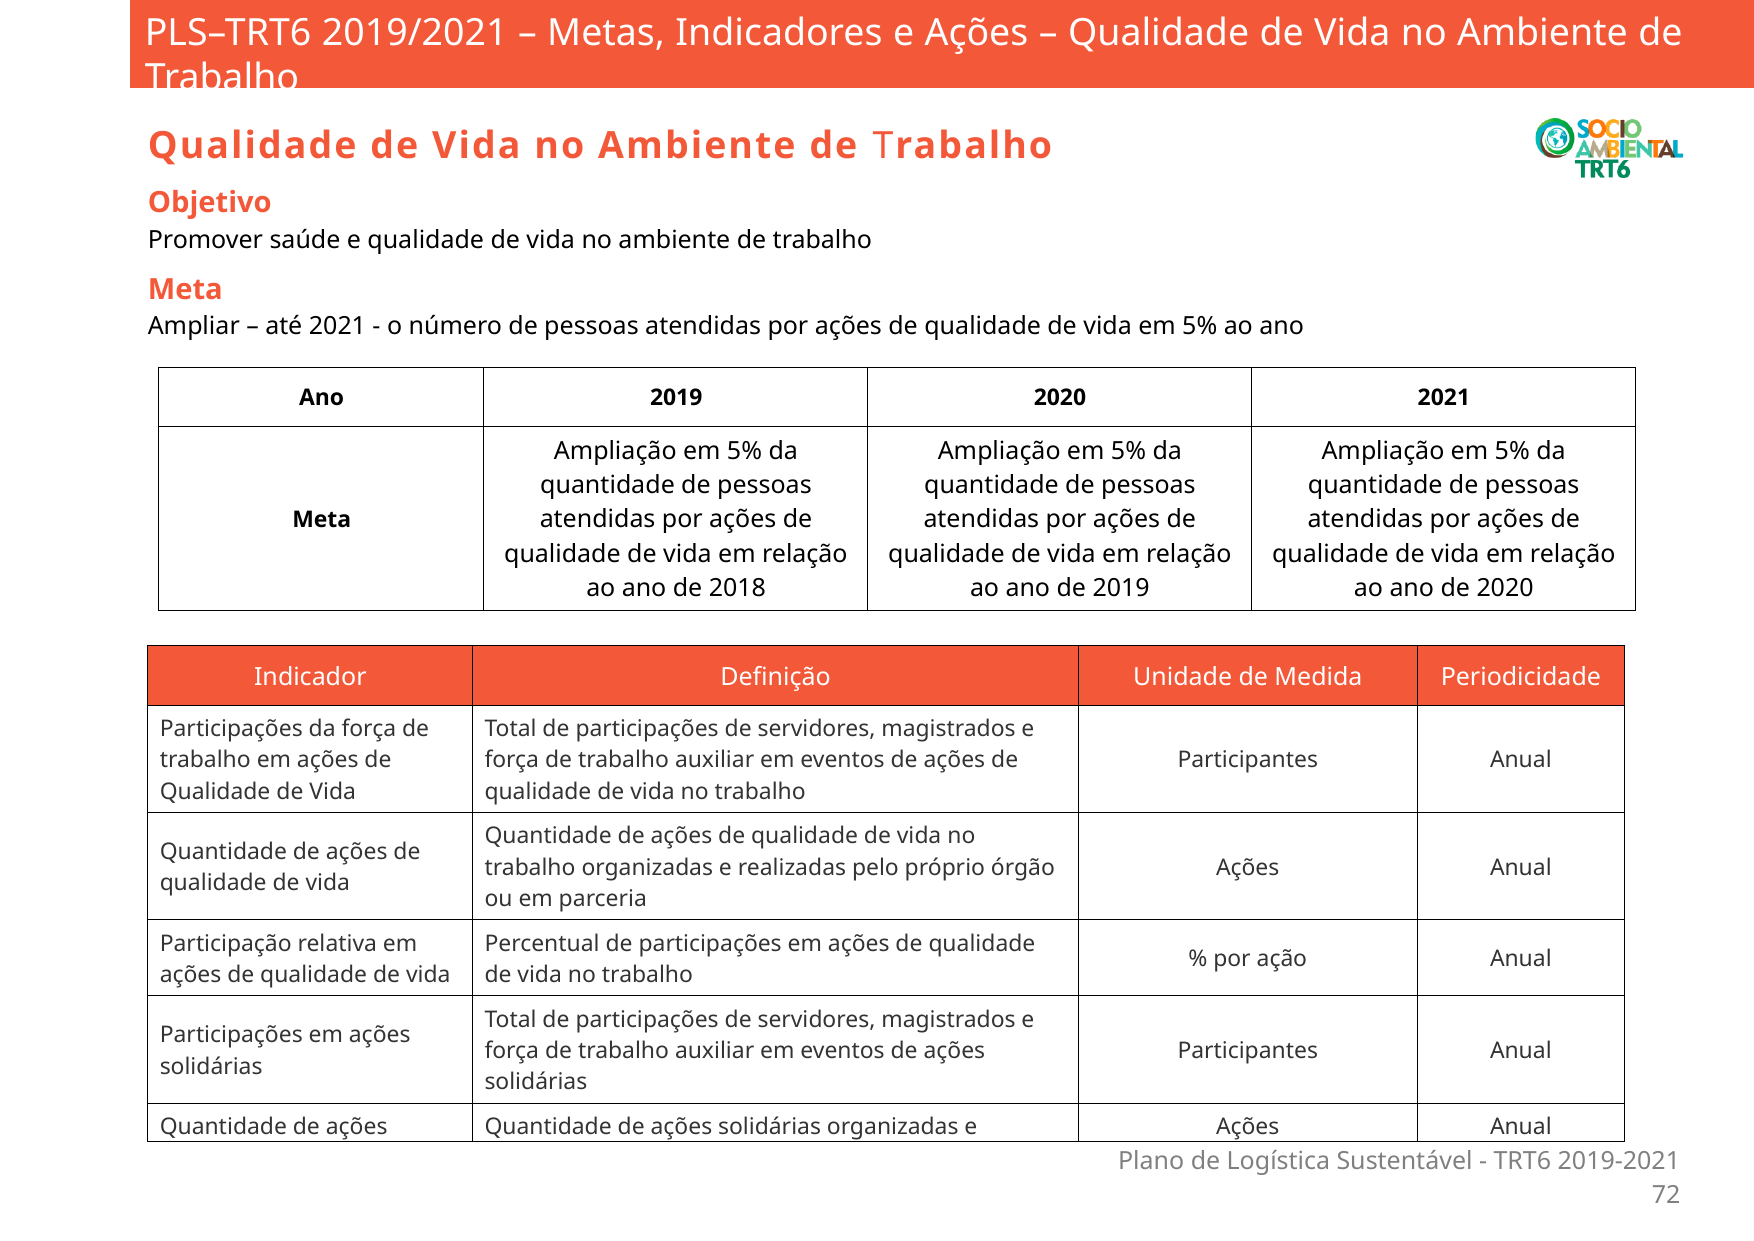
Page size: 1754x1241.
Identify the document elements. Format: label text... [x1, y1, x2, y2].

table_cell Anual [1418, 996, 1624, 1103]
table_cell Participações da força de trabalho em ações de Qualidade de Vida [148, 706, 472, 812]
table_header Definição [473, 646, 1078, 705]
table_cell Ampliação em 5% da quantidade de pessoas atendidas por ações de qualidade de vida em relação ao ano de 2019 [868, 427, 1251, 609]
table_header Ano [159, 368, 483, 426]
table_cell Anual [1418, 1104, 1624, 1141]
table_header Indicador [148, 646, 472, 705]
text Ampliar – até 2021 - o número de pessoas atendidas por ações de qualidade de vida em 5% ao ano [148, 308, 1665, 342]
table_cell Percentual de participações em ações de qualidade de vida no trabalho [473, 920, 1078, 995]
table_cell Participações em ações solidárias [148, 996, 472, 1103]
table_cell Quantidade de ações de qualidade de vida [148, 813, 472, 919]
table_cell Quantidade de ações solidárias organizadas e [473, 1104, 1078, 1141]
table_header Unidade de Medida [1079, 646, 1417, 705]
table_cell Anual [1418, 706, 1624, 812]
table_cell Meta [159, 427, 483, 609]
table_header Periodicidade [1418, 646, 1624, 705]
table_cell Participantes [1079, 706, 1417, 812]
text Qualidade de Vida no Ambiente de Trabalho [148, 118, 1535, 169]
table_cell Anual [1418, 920, 1624, 995]
table_cell Ações [1079, 1104, 1417, 1141]
text Promover saúde e qualidade de vida no ambiente de trabalho [148, 221, 1665, 255]
table_cell Participação relativa em ações de qualidade de vida [148, 920, 472, 995]
table_cell % por ação [1079, 920, 1417, 995]
picture [1535, 118, 1684, 178]
table_header 2019 [484, 368, 867, 426]
table_header 2020 [868, 368, 1251, 426]
table_cell Ações [1079, 813, 1417, 919]
table_header 2021 [1252, 368, 1635, 426]
table_cell Total de participações de servidores, magistrados e força de trabalho auxiliar em eventos de ações de qualidade de vida no trabalho [473, 706, 1078, 812]
table_cell Quantidade de ações [148, 1104, 472, 1141]
table_cell Ampliação em 5% da quantidade de pessoas atendidas por ações de qualidade de vida em relação ao ano de 2018 [484, 427, 867, 609]
table_cell Quantidade de ações de qualidade de vida no trabalho organizadas e realizadas pelo próprio órgão ou em parceria [473, 813, 1078, 919]
table_cell Ampliação em 5% da quantidade de pessoas atendidas por ações de qualidade de vida em relação ao ano de 2020 [1252, 427, 1635, 609]
text Objetivo [148, 182, 1665, 221]
table_cell Participantes [1079, 996, 1417, 1103]
table_cell Total de participações de servidores, magistrados e força de trabalho auxiliar em eventos de ações solidárias [473, 996, 1078, 1103]
table_cell Anual [1418, 813, 1624, 919]
text Meta [148, 268, 1665, 308]
